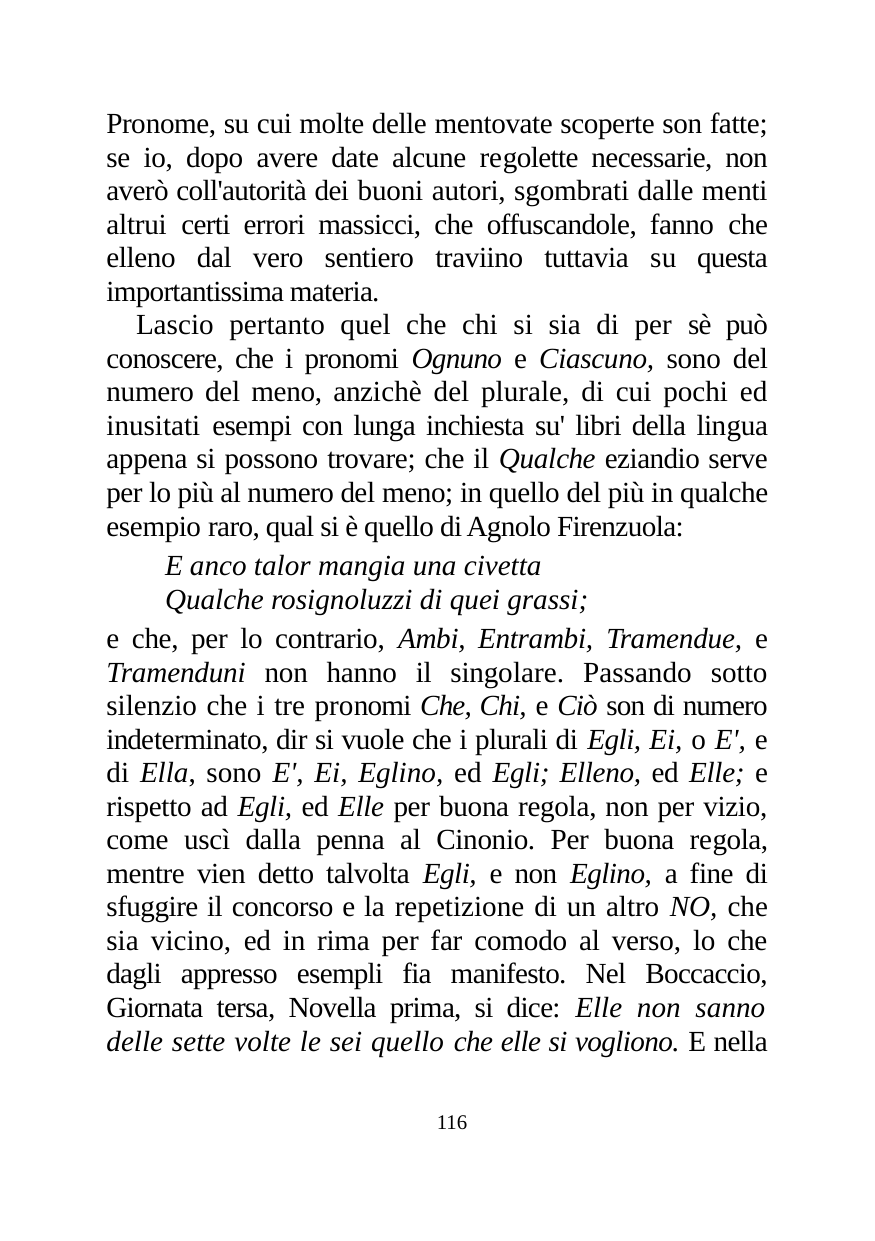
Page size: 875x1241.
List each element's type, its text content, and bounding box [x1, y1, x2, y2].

text Lascio pertanto quel che chi si sia di per sè può conoscere, che i pronomi Ognuno e Ciascuno, sono del numero del meno, anzichè del plurale, di cui pochi ed inusitati esempi con lunga inchiesta su' libri della lingua appena si possono trovare; che il Qualche eziandio serve per lo più al numero del meno; in quello del più in qualche esempio raro, qual si è quello di Agnolo Firenzuola: [106, 307, 768, 542]
text E anco talor mangia una civetta Qualche rosignoluzzi di quei grassi; [165, 548, 768, 615]
text e che, per lo contrario, Ambi, Entrambi, Tramendue, e Tramenduni non hanno il singolare. Passando sotto silenzio che i tre pronomi Che, Chi, e Ciò son di numero indeterminato, dir si vuole che i plurali di Egli, Ei, o E', e di Ella, sono E', Ei, Eglino, ed Egli; Elleno, ed Elle; e rispetto ad Egli, ed Elle per buona regola, non per vizio, come uscì dalla penna al Cinonio. Per buona regola, mentre vien detto talvolta Egli, e non Eglino, a fine di sfuggire il concorso e la repetizione di un altro NO, che sia vicino, ed in rima per far comodo al verso, lo che dagli appresso esempli fia manifesto. Nel Boccaccio, Giornata tersa, Novella prima, si dice: Elle non sanno delle sette volte le sei quello che elle si vogliono. E nella [106, 621, 768, 1057]
text Pronome, su cui molte delle mentovate scoperte son fatte; se io, dopo avere date alcune regolette necessarie, non averò coll'autorità dei buoni autori, sgombrati dalle menti altrui certi errori massicci, che offuscandole, fanno che elleno dal vero sentiero traviino tuttavia su questa importantissima materia. [106, 106, 768, 307]
